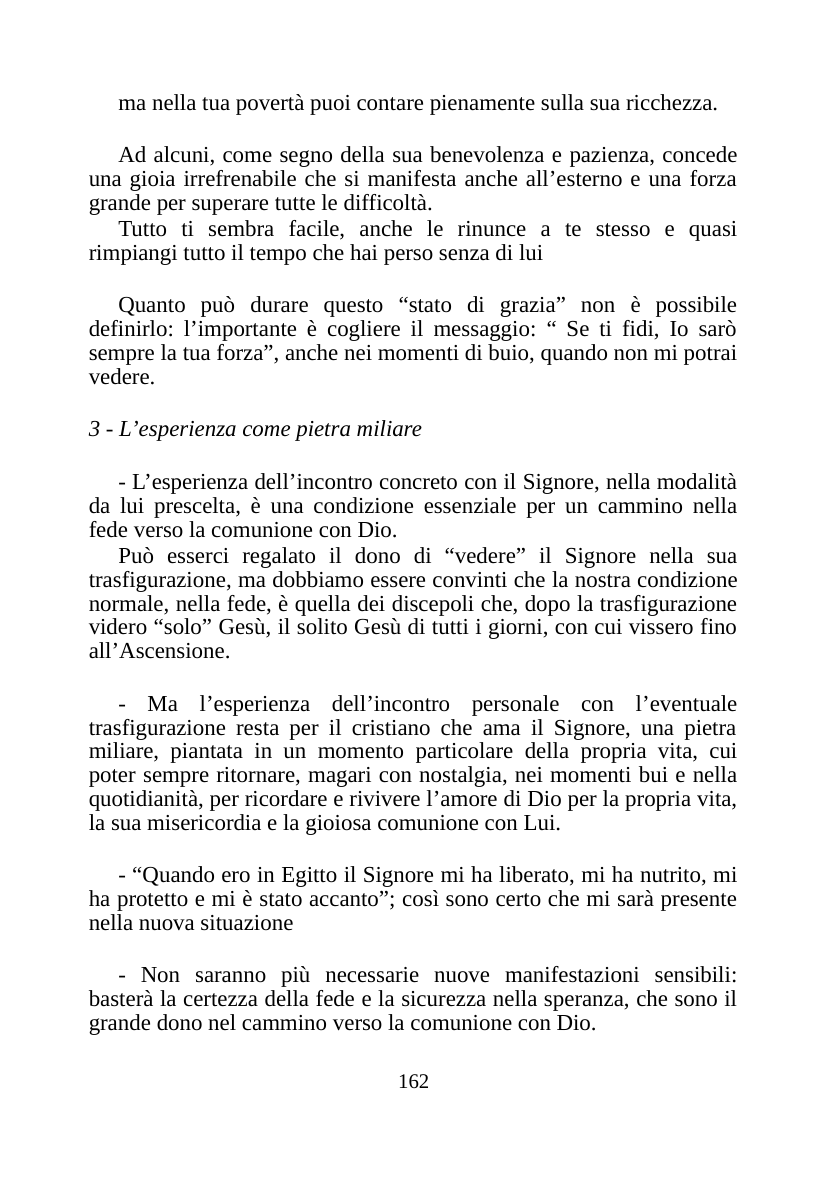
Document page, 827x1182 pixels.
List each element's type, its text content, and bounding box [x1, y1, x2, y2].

text Può esserci regalato il dono di “vedere” il Signore nella sua trasfigurazione, ma dobbiamo essere convinti che la nostra condizione normale, nella fede, è quella dei discepoli che, dopo la trasfigurazione videro “solo” Gesù, il solito Gesù di tutti i giorni, con cui vissero fino all’Ascensione. [88, 542, 738, 663]
text - L’esperienza dell’incontro concreto con il Signore, nella modalità da lui prescelta, è una condizione essenziale per un cammino nella fede verso la comunione con Dio. [88, 468, 738, 542]
text - Non saranno più necessarie nuove manifestazioni sensibili: basterà la certezza della fede e la sicurezza nella speranza, che sono il grande dono nel cammino verso la comunione con Dio. [88, 961, 738, 1035]
text Tutto ti sembra facile, anche le rinunce a te stesso e quasi rimpiangi tutto il tempo che hai perso senza di lui [88, 215, 738, 265]
text Quanto può durare questo “stato di grazia” non è possibile definirlo: l’importante è cogliere il messaggio: “ Se ti fidi, Io sarò sempre la tua forza”, anche nei momenti di buio, quando non mi potrai vedere. [88, 292, 738, 389]
text - “Quando ero in Egitto il Signore mi ha liberato, mi ha nutrito, mi ha protetto e mi è stato accanto”; così sono certo che mi sarà presente nella nuova situazione [88, 861, 738, 935]
text Ad alcuni, come segno della sua benevolenza e pazienza, concede una gioia irrefrenabile che si manifesta anche all’esterno e una forza grande per superare tutte le difficoltà. [88, 141, 738, 215]
text 3 - L’esperienza come pietra miliare [88, 416, 738, 442]
text ma nella tua povertà puoi contare pienamente sulla sua ricchezza. [88, 88, 738, 115]
text - Ma l’esperienza dell’incontro personale con l’eventuale trasfigurazione resta per il cristiano che ama il Signore, una pietra miliare, piantata in un momento particolare della propria vita, cui poter sempre ritornare, magari con nostalgia, nei momenti bui e nella quotidianità, per ricordare e rivivere l’amore di Dio per la propria vita, la sua misericordia e la gioiosa comunione con Lui. [88, 690, 738, 835]
